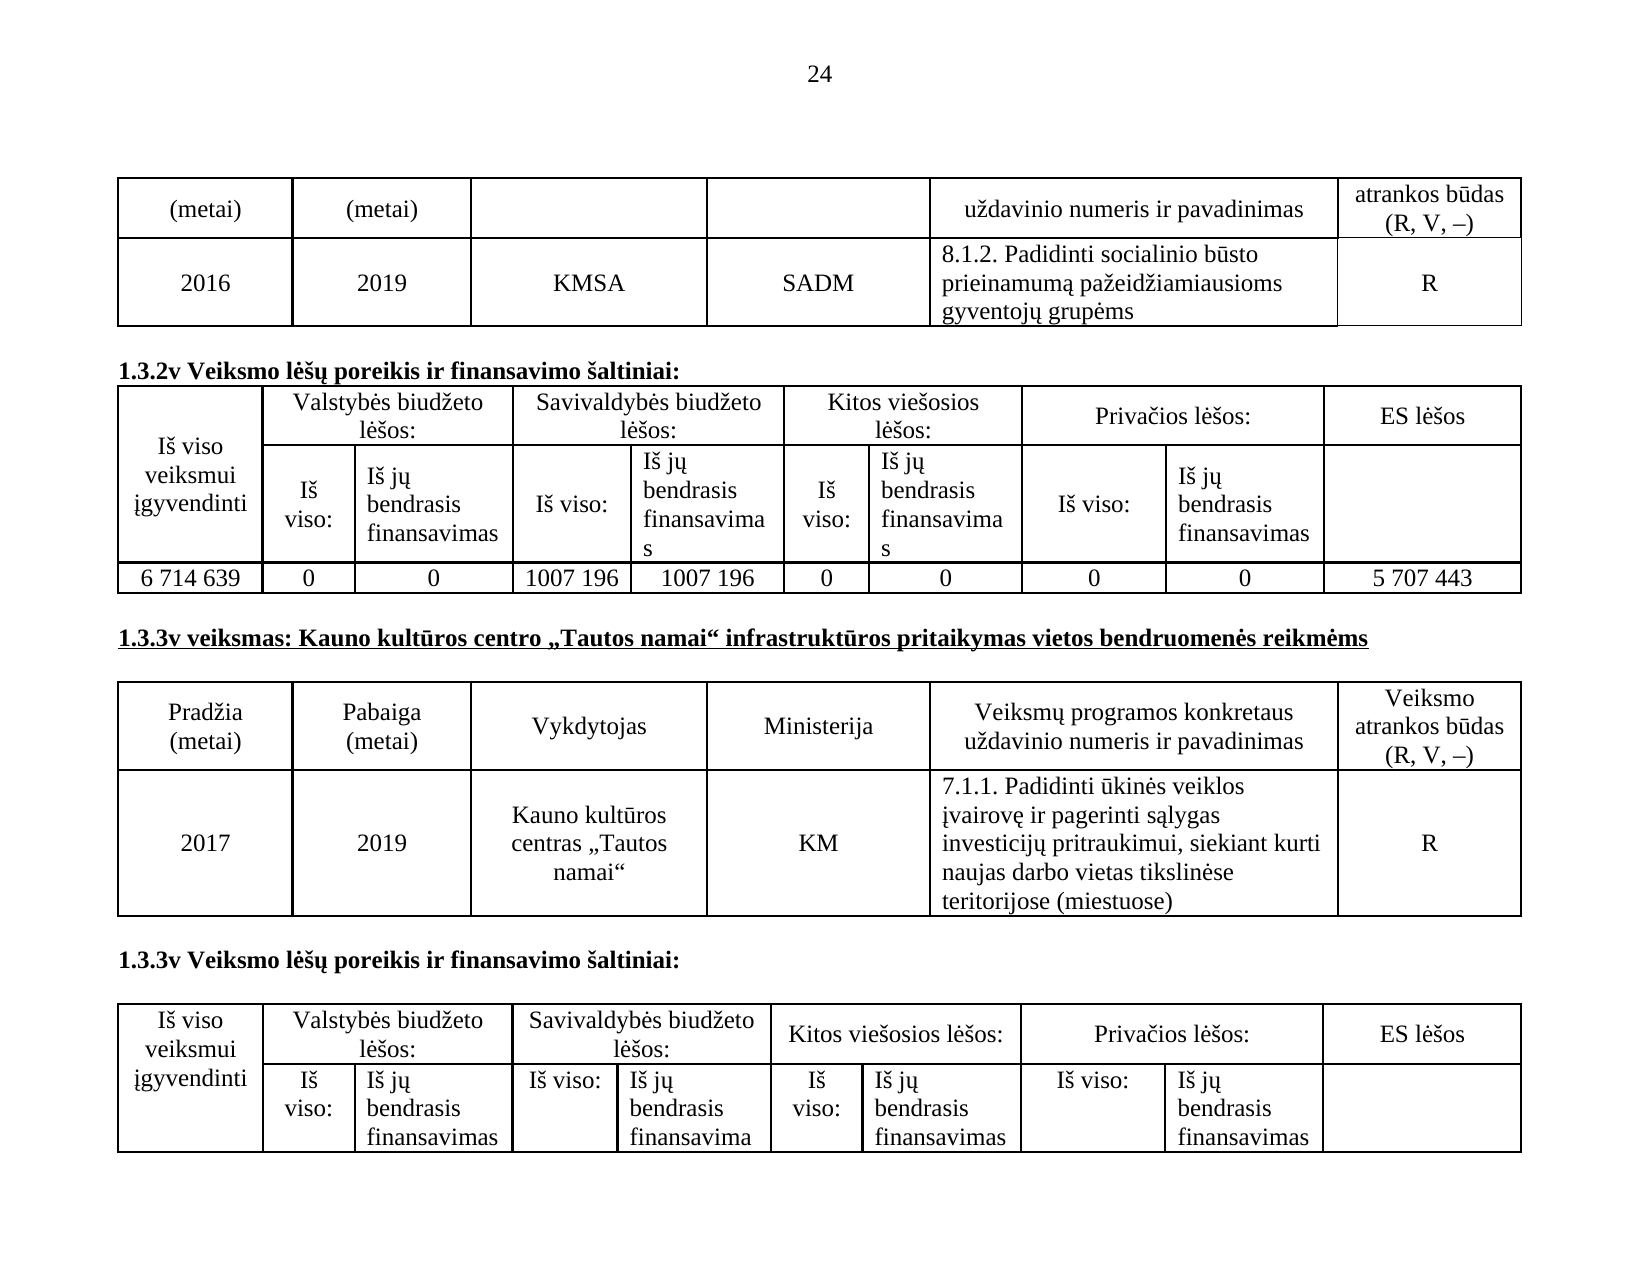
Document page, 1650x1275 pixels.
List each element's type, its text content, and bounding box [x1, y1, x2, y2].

table_cell Iš jų bendrasis finansavimas [1167, 446, 1323, 561]
table_cell 2017 [119, 771, 291, 915]
table_cell R [1339, 771, 1520, 915]
table_cell 0 [1023, 564, 1165, 592]
table_header Veiksmų programos konkretaus uždavinio numeris ir pavadinimas [931, 683, 1337, 769]
table_cell [1325, 446, 1520, 561]
table_header [708, 179, 929, 237]
table_header Savivaldybės biudžeto lėšos: [514, 387, 783, 444]
table_header uždavinio numeris ir pavadinimas [931, 179, 1337, 237]
table_cell SADM [708, 239, 929, 325]
table_cell Kauno kultūros centras „Tautos namai“ [472, 771, 706, 915]
table_header Iš viso veiksmui įgyvendinti [119, 387, 261, 561]
table_cell KM [708, 771, 929, 915]
table_cell 0 [870, 564, 1021, 592]
table_cell Iš jų bendrasis finansavimas [1166, 1065, 1322, 1151]
text 1.3.2v Veiksmo lėšų poreikis ir finansavimo šaltiniai: [118, 356, 1521, 385]
table_cell 0 [356, 564, 512, 592]
table_header (metai) [294, 179, 470, 237]
table_cell 0 [1167, 564, 1323, 592]
table_header Pabaiga (metai) [294, 683, 470, 769]
text 1.3.3v Veiksmo lėšų poreikis ir finansavimo šaltiniai: [118, 946, 1521, 974]
table_cell 0 [785, 564, 868, 592]
table_header Vykdytojas [472, 683, 706, 769]
table_header ES lėšos [1325, 387, 1520, 444]
table_header Savivaldybės biudžeto lėšos: [514, 1005, 770, 1063]
table_cell Iš jų bendrasis finansavimas [356, 1065, 511, 1151]
table_cell 2019 [294, 239, 470, 325]
table_cell KMSA [472, 239, 706, 325]
table_header Privačios lėšos: [1023, 387, 1323, 444]
table_cell [1324, 1065, 1520, 1151]
table_cell 8.1.2. Padidinti socialinio būsto prieinamumą pažeidžiamiausioms gyventojų grupėms [931, 239, 1337, 325]
text 1.3.3v veiksmas: Kauno kultūros centro „Tautos namai“ infrastruktūros pritaikymas vietos bendruomenės reikmėms [118, 623, 1521, 652]
table_header Kitos viešosios lėšos: [785, 387, 1021, 444]
table_cell Iš viso: [514, 446, 630, 561]
table_cell 2019 [294, 771, 470, 915]
table_header Valstybės biudžeto lėšos: [264, 387, 512, 444]
table_header Privačios lėšos: [1022, 1005, 1322, 1063]
table_cell Iš viso: [264, 1065, 354, 1151]
table_header ES lėšos [1324, 1005, 1520, 1063]
table_header Pradžia (metai) [119, 683, 291, 769]
table_cell 1007 196 [514, 564, 630, 592]
table_cell Iš viso: [1023, 446, 1165, 561]
table_cell Iš viso: [264, 446, 354, 561]
table_cell Iš jų bendrasis finansavimas [864, 1065, 1020, 1151]
table_cell 5 707 443 [1325, 564, 1520, 592]
table_cell Iš viso: [785, 446, 868, 561]
table_cell Iš jų bendrasis finansavimas [356, 446, 512, 561]
table_header Valstybės biudžeto lėšos: [264, 1005, 511, 1063]
table_cell Iš jų bendrasis finansavimas [870, 446, 1021, 561]
table_cell 0 [264, 564, 354, 592]
table_header Ministerija [708, 683, 929, 769]
table_cell Iš viso: [1022, 1065, 1164, 1151]
table_cell 6 714 639 [119, 564, 261, 592]
table_cell Iš jų bendrasis finansavimas [632, 446, 783, 561]
table_cell 2016 [119, 239, 291, 325]
table_cell 7.1.1. Padidinti ūkinės veiklos įvairovę ir pagerinti sąlygas investicijų pritraukimui, siekiant kurti naujas darbo vietas tikslinėse teritorijose (miestuose) [931, 771, 1337, 915]
table_cell Iš viso: [514, 1065, 616, 1151]
table_header [472, 179, 706, 237]
table_header (metai) [119, 179, 291, 237]
table_header atrankos būdas (R, V, –) [1339, 179, 1520, 237]
table_cell R [1338, 238, 1521, 325]
table_header Iš viso veiksmui įgyvendinti [119, 1005, 262, 1151]
table_header Veiksmo atrankos būdas (R, V, –) [1339, 683, 1520, 769]
table_cell Iš jų bendrasis finansavima [619, 1065, 770, 1151]
table_cell Iš viso: [772, 1065, 861, 1151]
table_cell 1007 196 [632, 564, 783, 592]
table_header Kitos viešosios lėšos: [772, 1005, 1020, 1063]
